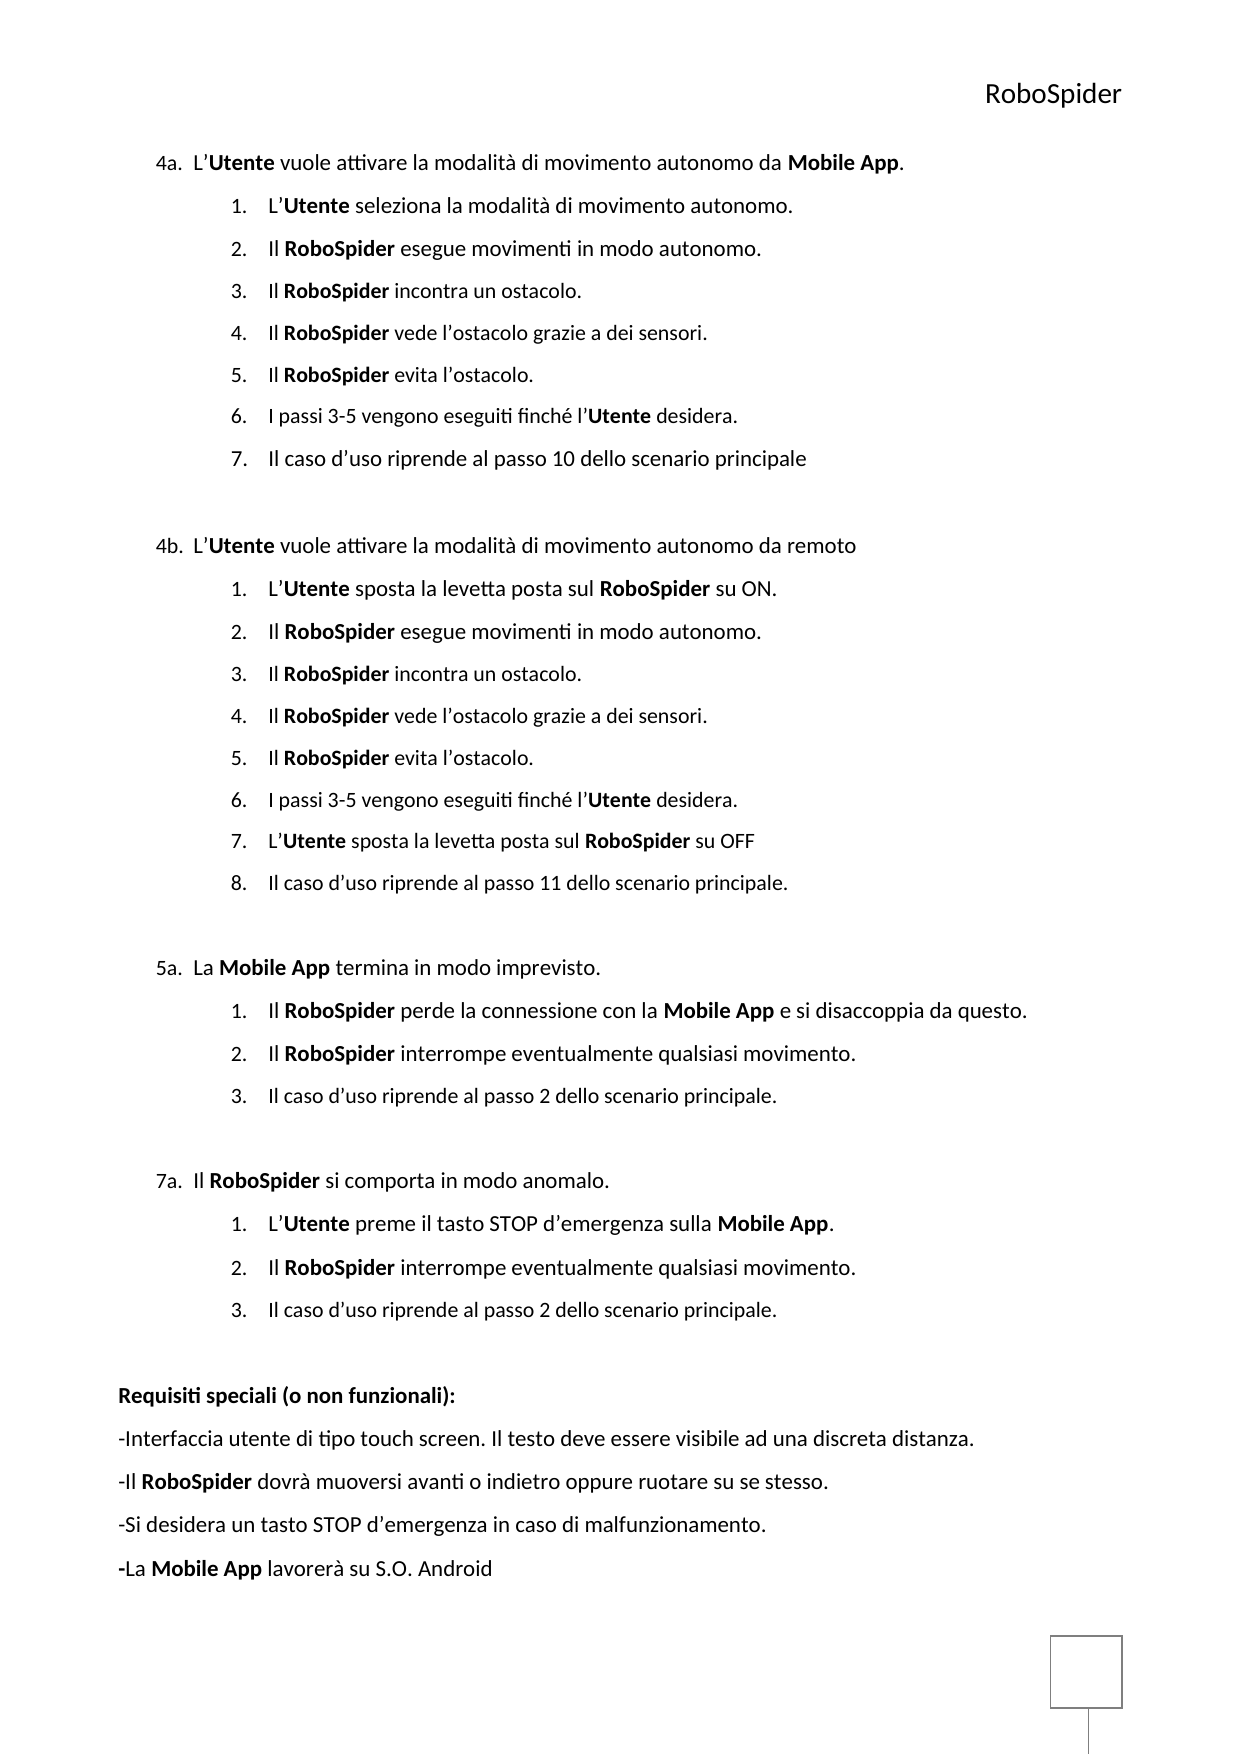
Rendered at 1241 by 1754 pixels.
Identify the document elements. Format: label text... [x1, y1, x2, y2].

list Il RoboSpider si comporta in modo anomalo. [156, 1166, 1122, 1194]
list Il RoboSpider evita l’ostacolo. [231, 361, 1122, 387]
list L’Utente seleziona la modalità di movimento autonomo. [231, 191, 1122, 219]
list Il caso d’uso riprende al passo 11 dello scenario principale. [231, 869, 1122, 896]
list Il RoboSpider esegue movimenti in modo autonomo. [231, 234, 1122, 262]
list Il RoboSpider interrompe eventualmente qualsiasi movimento. [231, 1039, 1122, 1067]
list Il RoboSpider vede l’ostacolo grazie a dei sensori. [231, 702, 1122, 729]
list L’Utente sposta la levetta posta sul RoboSpider su ON. [231, 574, 1122, 602]
text Requisiti speciali (o non funzionali): [118, 1381, 1122, 1409]
list I passi 3-5 vengono eseguiti finché l’Utente desidera. [231, 403, 1122, 429]
list Il RoboSpider esegue movimenti in modo autonomo. [231, 617, 1122, 645]
list La Mobile App termina in modo imprevisto. [156, 953, 1122, 981]
list Il caso d’uso riprende al passo 2 dello scenario principale. [231, 1083, 1122, 1109]
list I passi 3-5 vengono eseguiti finché l’Utente desidera. [231, 786, 1122, 812]
list Il RoboSpider incontra un ostacolo. [231, 661, 1122, 687]
text -Si desidera un tasto STOP d’emergenza in caso di malfunzionamento. [118, 1511, 1122, 1538]
text -Il RoboSpider dovrà muoversi avanti o indietro oppure ruotare su se stesso. [118, 1467, 1122, 1495]
list Il caso d’uso riprende al passo 10 dello scenario principale [231, 444, 1122, 472]
text -Interfaccia utente di tipo touch screen. Il testo deve essere visibile ad una discreta distanza. [118, 1424, 1122, 1452]
text -La Mobile App lavorerà su S.O. Android [118, 1554, 1122, 1582]
list Il RoboSpider interrompe eventualmente qualsiasi movimento. [231, 1253, 1122, 1281]
list Il RoboSpider incontra un ostacolo. [231, 277, 1122, 304]
list Il RoboSpider vede l’ostacolo grazie a dei sensori. [231, 319, 1122, 346]
list L’Utente preme il tasto STOP d’emergenza sulla Mobile App. [231, 1209, 1122, 1237]
list L’Utente sposta la levetta posta sul RoboSpider su OFF [231, 828, 1122, 854]
list L’Utente vuole attivare la modalità di movimento autonomo da remoto [156, 531, 1122, 559]
list L’Utente vuole attivare la modalità di movimento autonomo da Mobile App. [156, 148, 1122, 176]
list Il caso d’uso riprende al passo 2 dello scenario principale. [231, 1296, 1122, 1322]
list Il RoboSpider perde la connessione con la Mobile App e si disaccoppia da questo. [231, 996, 1122, 1024]
list Il RoboSpider evita l’ostacolo. [231, 744, 1122, 771]
